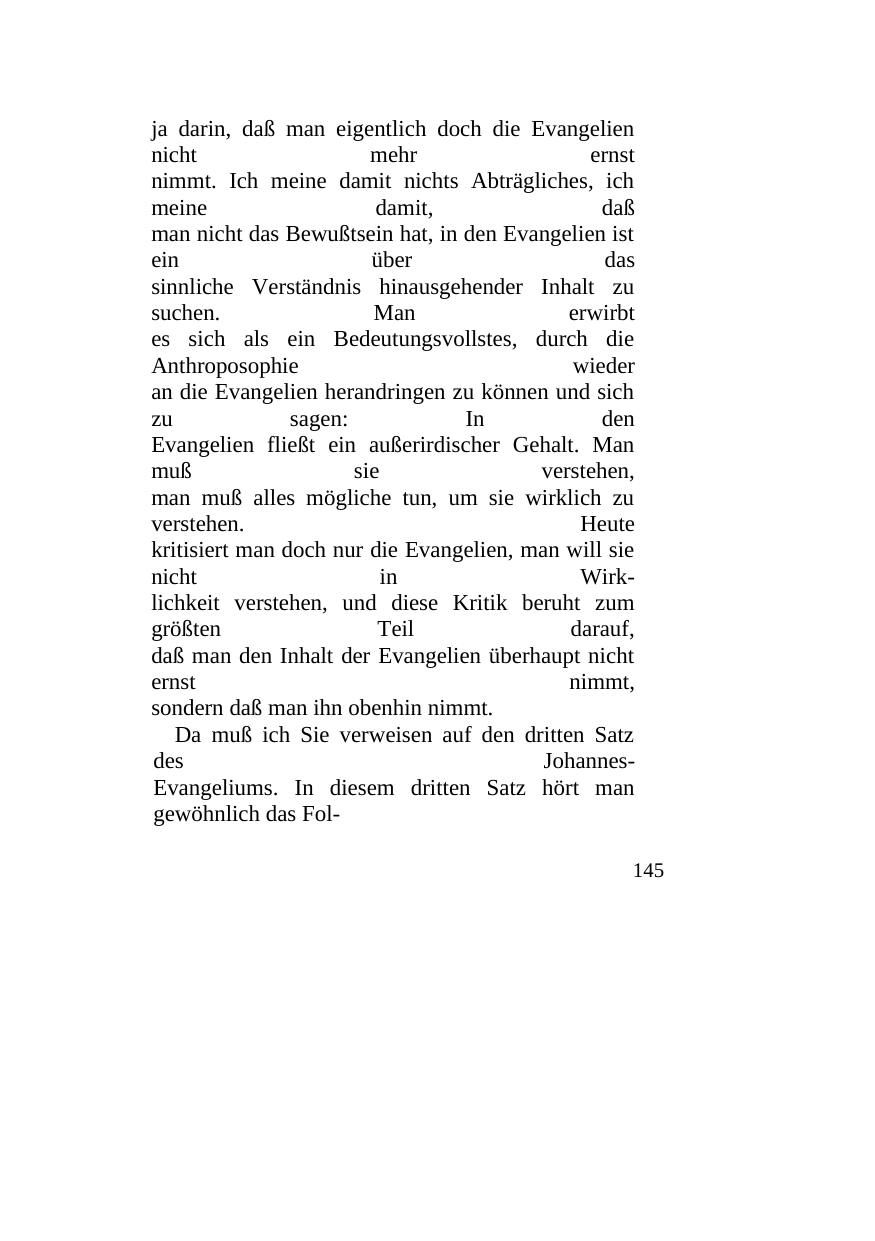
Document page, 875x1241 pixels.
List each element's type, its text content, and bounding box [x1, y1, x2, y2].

text 145 [633, 857, 738, 882]
text ja darin, daß man eigentlich doch die Evangelien nicht mehr ernst nimmt. Ich meine damit nichts Abträgliches, ich meine damit, daß man nicht das Bewußtsein hat, in den Evangelien ist ein über das sinnliche Verständnis hinausgehender Inhalt zu suchen. Man erwirbt es sich als ein Bedeutungsvollstes, durch die Anthroposophie wieder an die Evangelien herandringen zu können und sich zu sagen: In den Evangelien fließt ein außerirdischer Gehalt. Man muß sie verstehen, man muß alles mögliche tun, um sie wirklich zu verstehen. Heute kritisiert man doch nur die Evangelien, man will sie nicht in Wirk- lichkeit verstehen, und diese Kritik beruht zum größten Teil darauf, daß man den Inhalt der Evangelien überhaupt nicht ernst nimmt, sondern daß man ihn obenhin nimmt. [151, 115, 635, 721]
text Da muß ich Sie verweisen auf den dritten Satz des Johannes- Evangeliums. In diesem dritten Satz hört man gewöhnlich das Fol- [153, 721, 635, 826]
